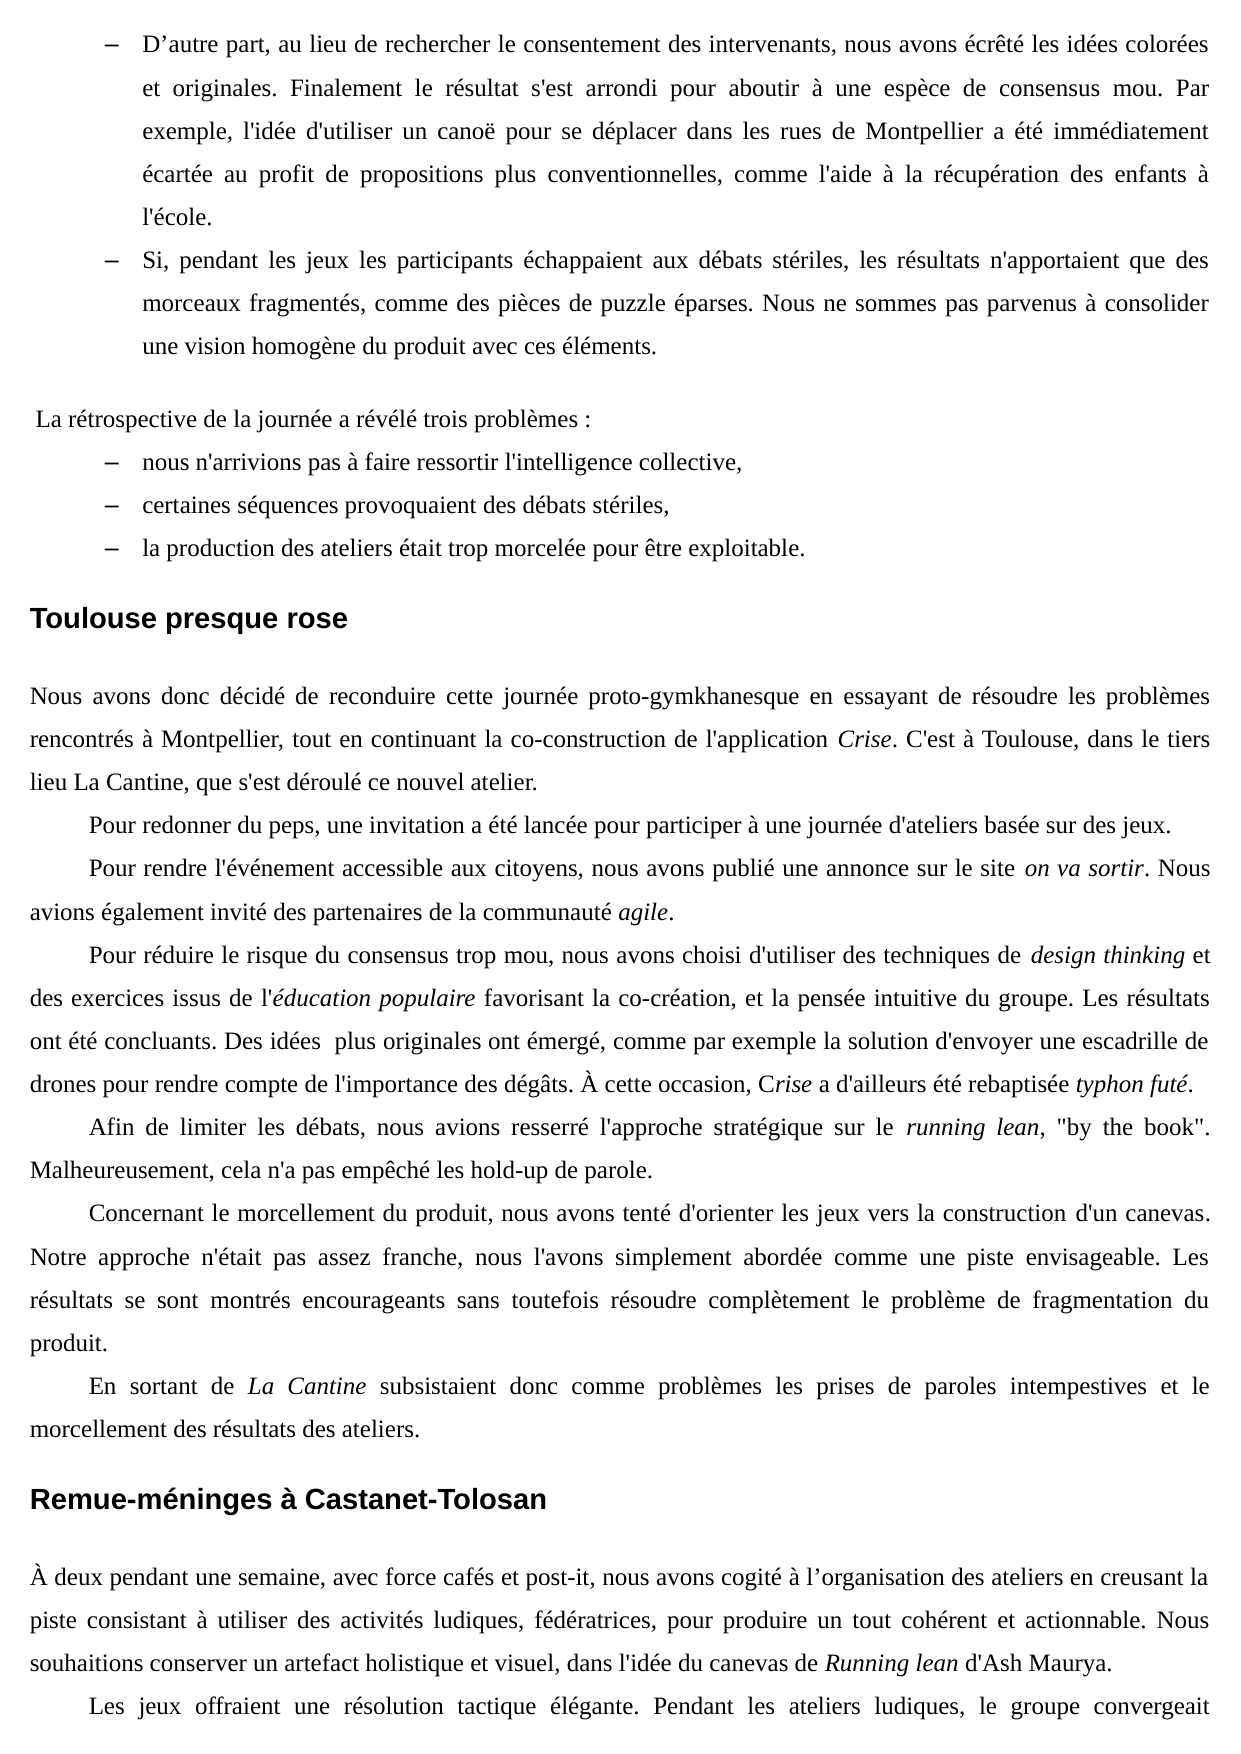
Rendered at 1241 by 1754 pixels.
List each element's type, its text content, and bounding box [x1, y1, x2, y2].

text Les jeux offraient une résolution tactique élégante. Pendant les ateliers ludiques, le groupe convergeait [29, 1691, 1211, 1720]
text Nous avons donc décidé de reconduire cette journée proto-gymkhanesque en essayant de résoudre les problèmes rencontrés à Montpellier, tout en continuant la co-construction de l'application Crise. C'est à Toulouse, dans le tiers lieu La Cantine, que s'est déroulé ce nouvel atelier. [29, 681, 1211, 796]
list La rétrospective de la journée a révélé trois problèmes : [0, 404, 1211, 433]
subtitle Toulouse presque rose [29, 601, 1211, 635]
text En sortant de La Cantine subsistaient donc comme problèmes les prises de paroles intempestives et le morcellement des résultats des ateliers. [29, 1371, 1211, 1443]
text Pour rendre l'événement accessible aux citoyens, nous avons publié une annonce sur le site on va sortir. Nous avions également invité des partenaires de la communauté agile. [29, 853, 1211, 925]
text Afin de limiter les débats, nous avions resserré l'approche stratégique sur le running lean, "by the book". Malheureusement, cela n'a pas empêché les hold-up de parole. [29, 1112, 1211, 1184]
text Concernant le morcellement du produit, nous avons tenté d'orienter les jeux vers la construction d'un canevas. Notre approche n'était pas assez franche, nous l'avons simplement abordée comme une piste envisageable. Les résultats se sont montrés encourageants sans toutefois résoudre complètement le problème de fragmentation du produit. [29, 1198, 1211, 1357]
list nous n'arrivions pas à faire ressortir l'intelligence collective, [104, 447, 1211, 476]
text Pour réduire le risque du consensus trop mou, nous avons choisi d'utiliser des techniques de design thinking et des exercices issus de l'éducation populaire favorisant la co-création, et la pensée intuitive du groupe. Les résultats ont été concluants. Des idées plus originales ont émergé, comme par exemple la solution d'envoyer une escadrille de drones pour rendre compte de l'importance des dégâts. À cette occasion, Crise a d'ailleurs été rebaptisée typhon futé. [29, 940, 1211, 1098]
list certaines séquences provoquaient des débats stériles, [104, 490, 1211, 519]
list Si, pendant les jeux les participants échappaient aux débats stériles, les résultats n'apportaient que des morceaux fragmentés, comme des pièces de puzzle éparses. Nous ne sommes pas parvenus à consolider une vision homogène du produit avec ces éléments. [104, 245, 1211, 360]
list D’autre part, au lieu de rechercher le consentement des intervenants, nous avons écrêté les idées colorées et originales. Finalement le résultat s'est arrondi pour aboutir à une espèce de consensus mou. Par exemple, l'idée d'utiliser un canoë pour se déplacer dans les rues de Montpellier a été immédiatement écartée au profit de propositions plus conventionnelles, comme l'aide à la récupération des enfants à l'école. [104, 29, 1211, 231]
subtitle Remue-méninges à Castanet-Tolosan [29, 1482, 1211, 1516]
list la production des ateliers était trop morcelée pour être exploitable. [104, 533, 1211, 562]
text À deux pendant une semaine, avec force cafés et post-it, nous avons cogité à l’organisation des ateliers en creusant la piste consistant à utiliser des activités ludiques, fédératrices, pour produire un tout cohérent et actionnable. Nous souhaitions conserver un artefact holistique et visuel, dans l'idée du canevas de Running lean d'Ash Maurya. [29, 1562, 1211, 1677]
text Pour redonner du peps, une invitation a été lancée pour participer à une journée d'ateliers basée sur des jeux. [29, 810, 1211, 839]
